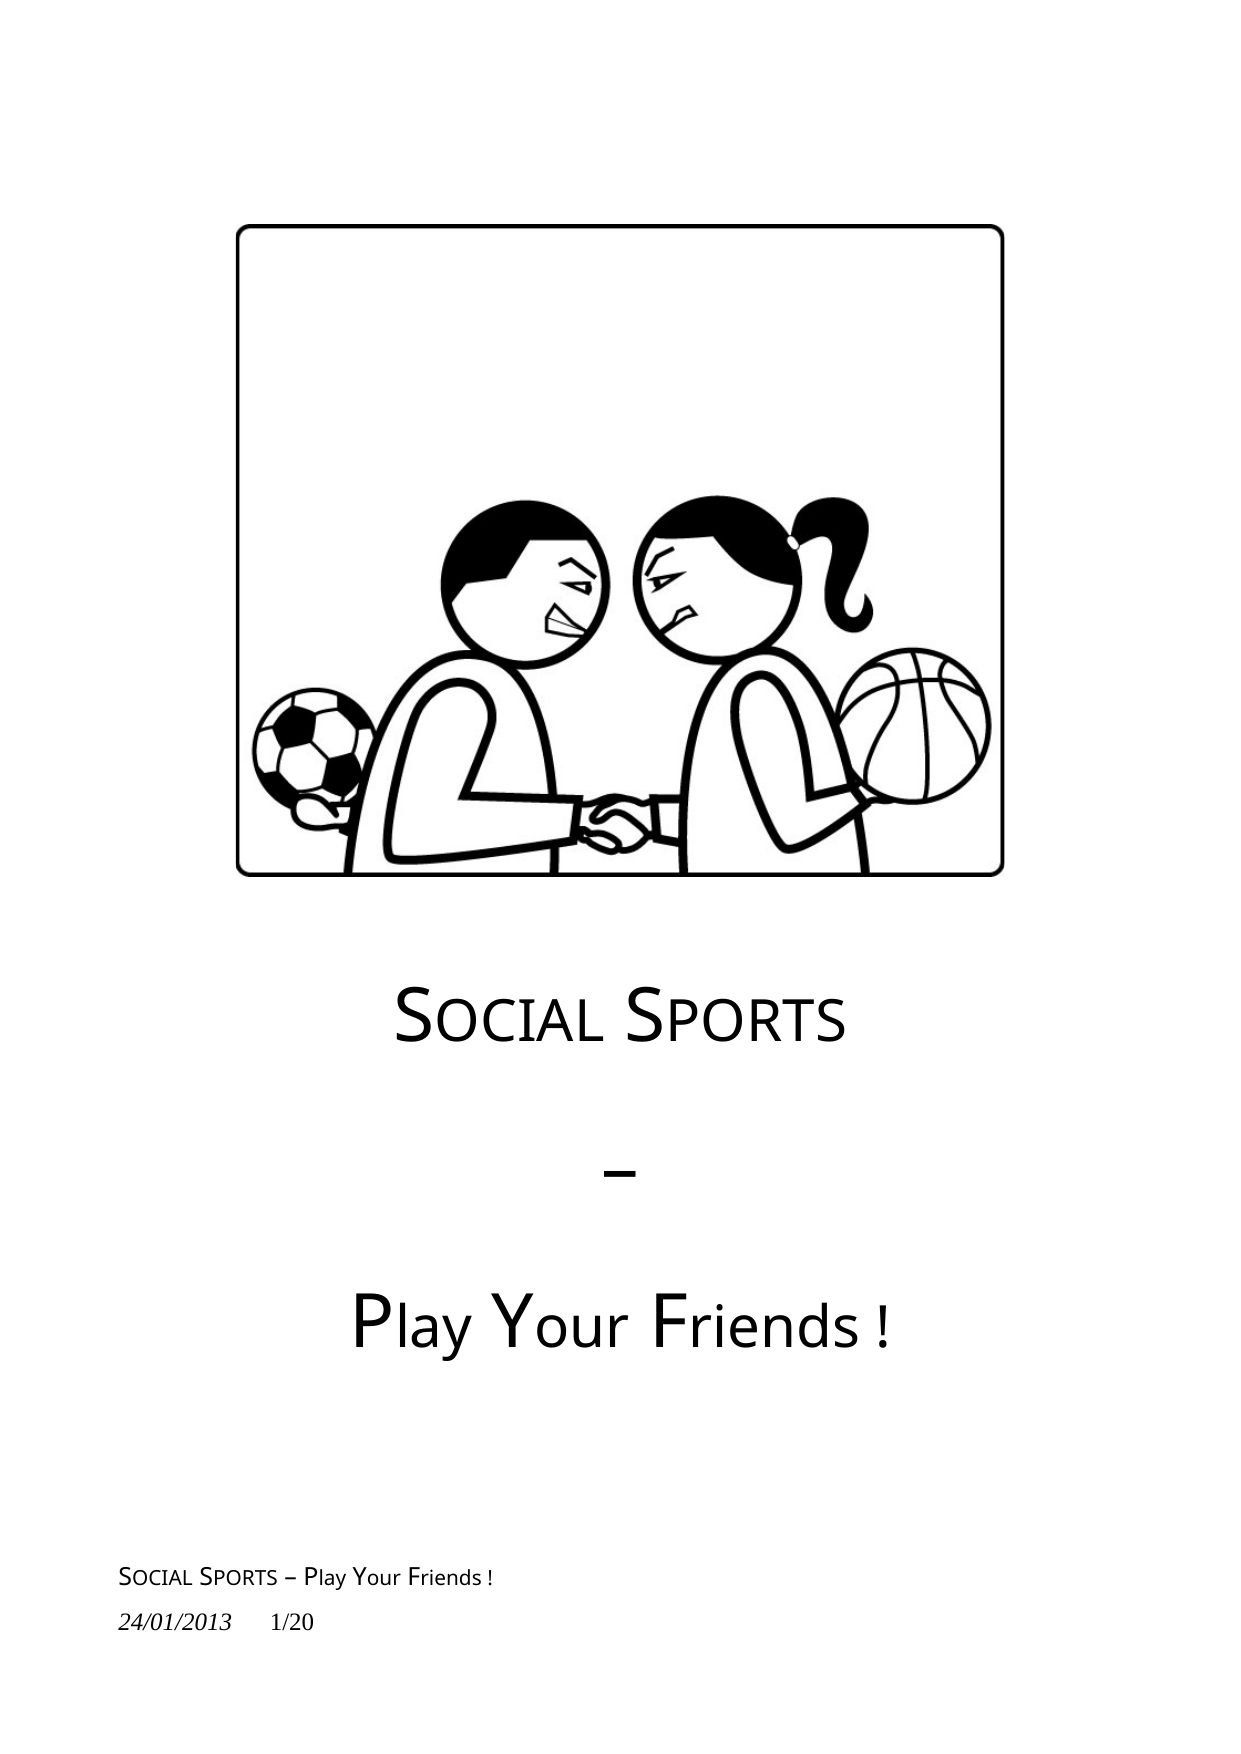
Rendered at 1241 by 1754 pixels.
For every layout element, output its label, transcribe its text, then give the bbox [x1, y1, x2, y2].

text SOCIAL SPORTS [118, 961, 1122, 1063]
text – [118, 1114, 1122, 1216]
picture [235, 224, 1005, 877]
text Play Your Friends ! [118, 1267, 1122, 1369]
